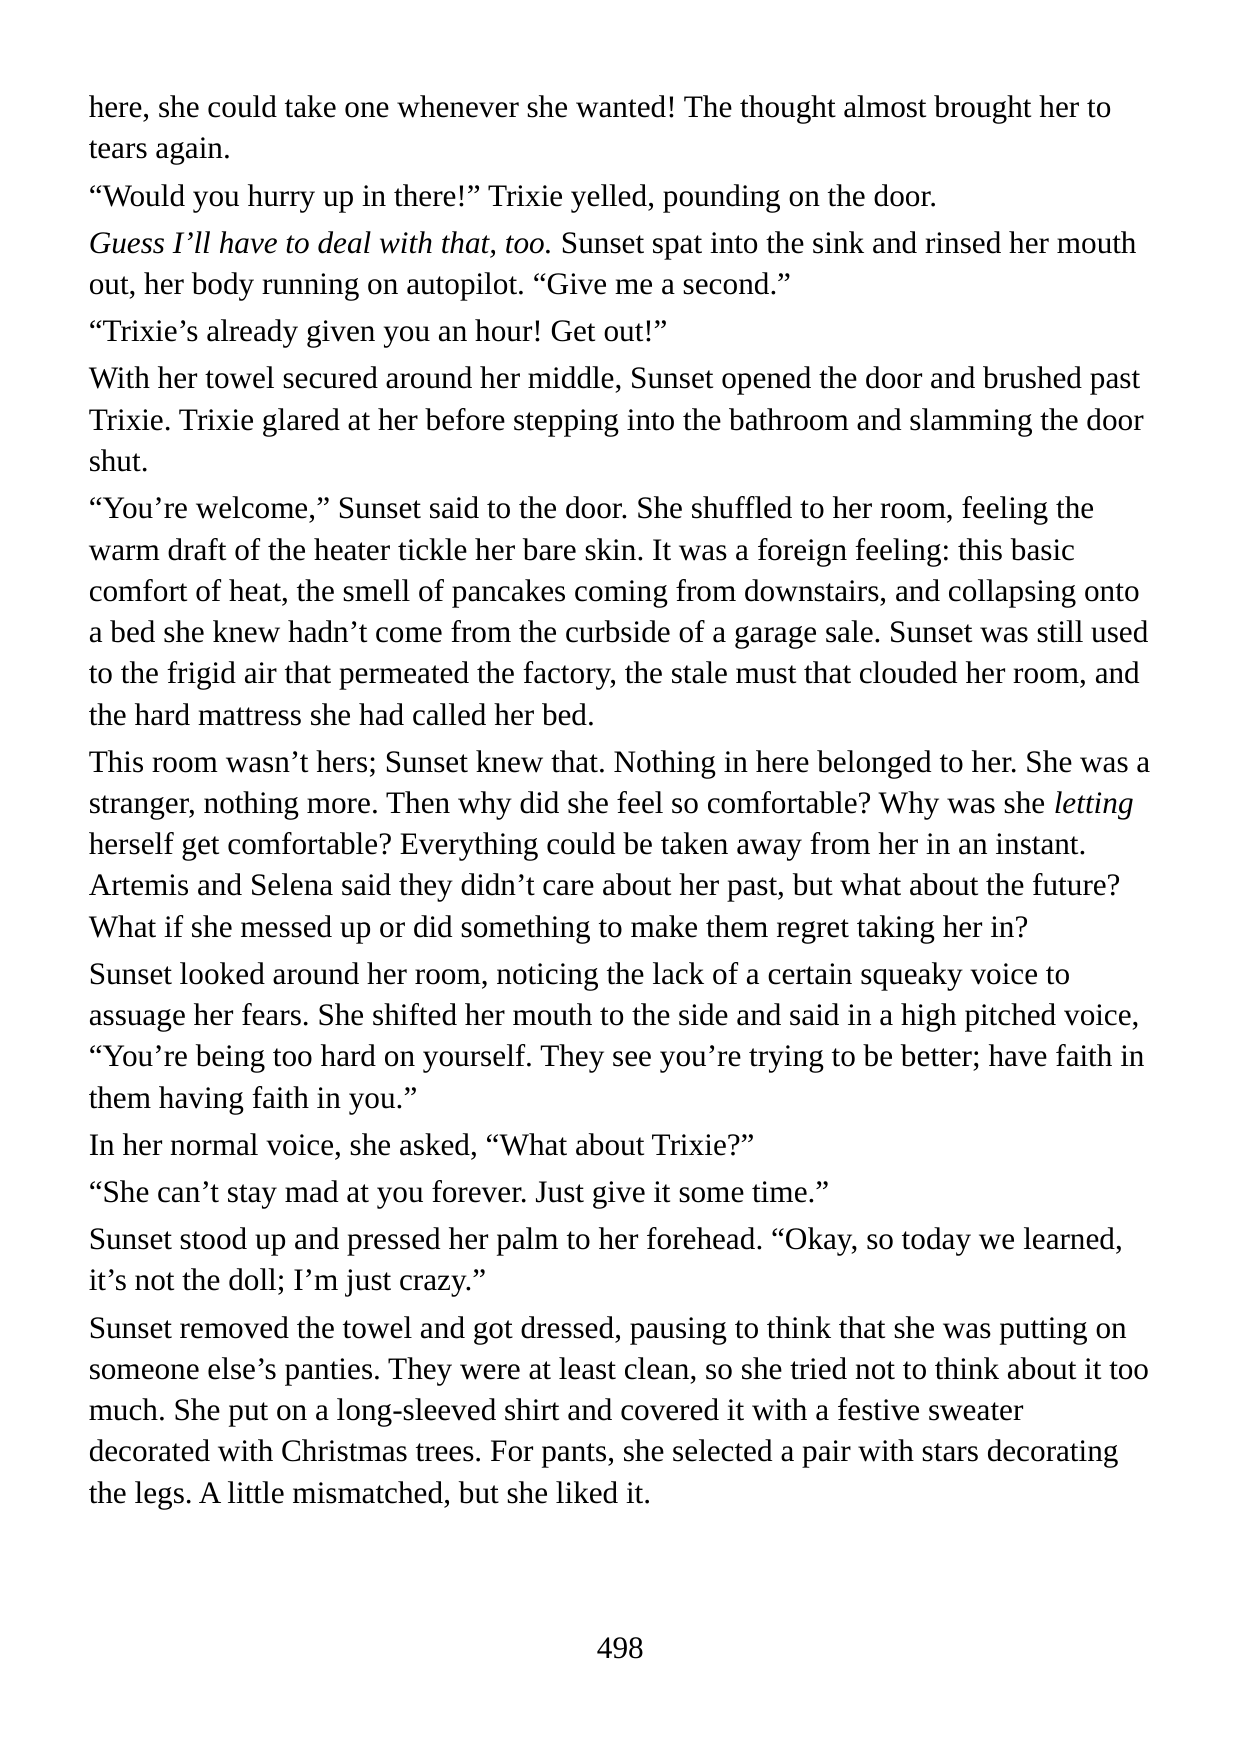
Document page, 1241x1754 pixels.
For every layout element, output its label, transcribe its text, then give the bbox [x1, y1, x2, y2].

text “Trixie’s already given you an hour! Get out!” [88, 313, 1152, 348]
text This room wasn’t hers; Sunset knew that. Nothing in here belonged to her. She was a stranger, nothing more. Then why did she feel so comfortable? Why was she letting herself get comfortable? Everything could be taken away from her in an instant. Artemis and Selena said they didn’t care about her past, but what about the future? What if she messed up or did something to make them regret taking her in? [88, 743, 1152, 944]
text “Would you hurry up in there!” Trixie yelled, pounding on the door. [88, 177, 1152, 213]
text Sunset stood up and pressed her palm to her forehead. “Okay, so today we learned, it’s not the doll; I’m just crazy.” [88, 1220, 1152, 1298]
text “You’re welcome,” Sunset said to the door. She shuffled to her room, feeling the warm draft of the heater tickle her bare skin. It was a foreign feeling: this basic comfort of heat, the smell of pancakes coming from downstairs, and collapsing onto a bed she knew hadn’t come from the curbside of a garage sale. Sunset was still used to the frigid air that permeated the factory, the stale must that clouded her room, and the hard mattress she had called her bed. [88, 489, 1152, 732]
text With her towel secured around her middle, Sunset opened the door and brushed past Trixie. Trixie glared at her before stepping into the bathroom and slamming the door shut. [88, 360, 1152, 478]
text here, she could take one whenever she wanted! The thought almost brought her to tears again. [88, 88, 1152, 166]
text In her normal voice, she asked, “What about Trixie?” [88, 1126, 1152, 1162]
text Sunset removed the towel and got dressed, pausing to think that she was putting on someone else’s panties. They were at least clean, so she tried not to think about it too much. She put on a long-sleeved shirt and covered it with a festive sweater decorated with Christmas trees. For pants, she selected a pair with stars decorating the legs. A little mismatched, but she liked it. [88, 1309, 1152, 1510]
text Sunset looked around her room, noticing the lack of a certain squeaky voice to assuage her fears. She shifted her mouth to the side and said in a high pitched voice, “You’re being too hard on yourself. They see you’re trying to be better; have faith in them having faith in you.” [88, 955, 1152, 1115]
text “She can’t stay mad at you forever. Just give it some time.” [88, 1173, 1152, 1209]
text Guess I’ll have to deal with that, too. Sunset spat into the sink and rinsed her mouth out, her body running on autopilot. “Give me a second.” [88, 224, 1152, 301]
